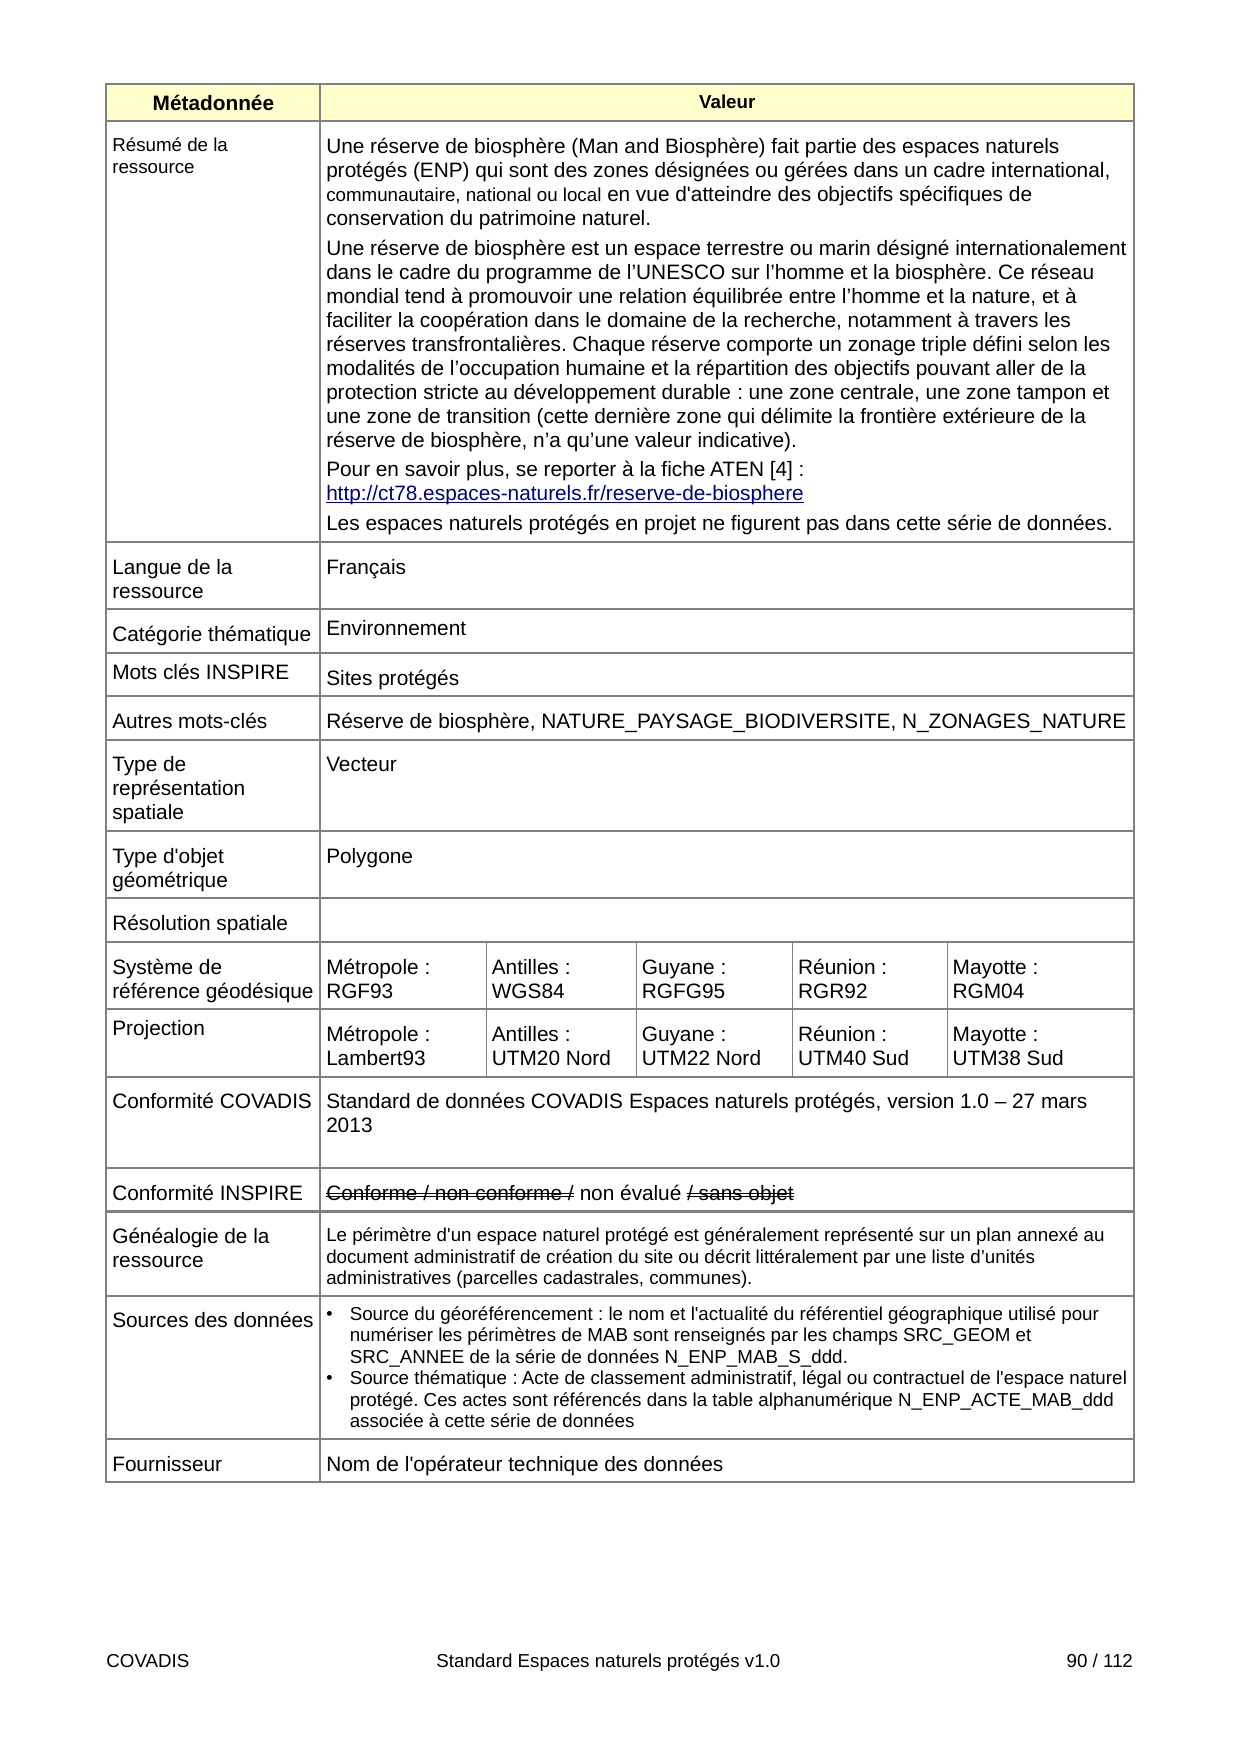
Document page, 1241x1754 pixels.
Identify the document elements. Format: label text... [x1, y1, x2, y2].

table_cell Type de représentation spatiale [107, 741, 319, 830]
table_header Métadonnée [107, 85, 319, 120]
table_cell Polygone [321, 832, 1133, 897]
table_cell Nom de l'opérateur technique des données [321, 1440, 1133, 1481]
table_cell Antilles : WGS84 [487, 943, 636, 1008]
table_cell Source du géoréférencement : le nom et l'actualité du référentiel géographique utilisé pour numériser les périmètres de MAB sont renseignés par les champs SRC_GEOM et SRC_ANNEE de la série de données N_ENP_MAB_S_ddd. Source thématique : Acte de classement administratif, légal ou contractuel de l'espace naturel protégé. Ces actes sont référencés dans la table alphanumérique N_ENP_ACTE_MAB_ddd associée à cette série de données [321, 1297, 1133, 1438]
table_header Valeur [321, 85, 1133, 120]
table_cell Réunion : UTM40 Sud [793, 1010, 947, 1076]
table_cell Mayotte : RGM04 [948, 943, 1133, 1008]
table_cell Résolution spatiale [107, 899, 319, 941]
table_cell Environnement [321, 610, 1133, 652]
table_cell Antilles : UTM20 Nord [487, 1010, 636, 1076]
table_cell Guyane : RGFG95 [637, 943, 792, 1008]
table_cell Mots clés INSPIRE [107, 654, 319, 695]
table_cell Conforme / non conforme / non évalué / sans objet [321, 1169, 1133, 1210]
table_cell Métropole : Lambert93 [321, 1010, 486, 1076]
table_cell Catégorie thématique [107, 610, 319, 652]
table_cell Mayotte : UTM38 Sud [948, 1010, 1133, 1076]
table_cell Système de référence géodésique [107, 943, 319, 1008]
table_cell Fournisseur [107, 1440, 319, 1481]
table_cell Conformité COVADIS [107, 1078, 319, 1167]
table_cell Autres mots-clés [107, 697, 319, 738]
table_cell Réunion : RGR92 [793, 943, 947, 1008]
table_cell Langue de la ressource [107, 543, 319, 608]
table_cell Généalogie de la ressource [107, 1213, 319, 1294]
table_cell Réserve de biosphère, NATURE_PAYSAGE_BIODIVERSITE, N_ZONAGES_NATURE [321, 697, 1133, 738]
table_cell [321, 899, 1133, 941]
table_cell Projection [107, 1010, 319, 1076]
table_cell Métropole : RGF93 [321, 943, 486, 1008]
table_cell Guyane : UTM22 Nord [637, 1010, 792, 1076]
table_cell Type d'objet géométrique [107, 832, 319, 897]
table_cell Une réserve de biosphère (Man and Biosphère) fait partie des espaces naturels protégés (ENP) qui sont des zones désignées ou gérées dans un cadre international, communautaire, national ou local en vue d'atteindre des objectifs spécifiques de conservation du patrimoine naturel. Une réserve de biosphère est un espace terrestre ou marin désigné internationalement dans le cadre du programme de l’UNESCO sur l’homme et la biosphère. Ce réseau mondial tend à promouvoir une relation équilibrée entre l’homme et la nature, et à faciliter la coopération dans le domaine de la recherche, notamment à travers les réserves transfrontalières. Chaque réserve comporte un zonage triple défini selon les modalités de l’occupation humaine et la répartition des objectifs pouvant aller de la protection stricte au développement durable : une zone centrale, une zone tampon et une zone de transition (cette dernière zone qui délimite la frontière extérieure de la réserve de biosphère, n’a qu’une valeur indicative). Pour en savoir plus, se reporter à la fiche ATEN [4] : http://ct78.espaces-naturels.fr/reserve-de-biosphere Les espaces naturels protégés en projet ne figurent pas dans cette série de données. [321, 122, 1133, 541]
table_cell Sites protégés [321, 654, 1133, 695]
table_cell Sources des données [107, 1297, 319, 1438]
table_cell Standard de données COVADIS Espaces naturels protégés, version 1.0 – 27 mars 2013 [321, 1078, 1133, 1167]
table_cell Résumé de la ressource [107, 122, 319, 541]
table_cell Le périmètre d'un espace naturel protégé est généralement représenté sur un plan annexé au document administratif de création du site ou décrit littéralement par une liste d’unités administratives (parcelles cadastrales, communes). [321, 1213, 1133, 1294]
table_cell Vecteur [321, 741, 1133, 830]
table_cell Conformité INSPIRE [107, 1169, 319, 1210]
table_cell Français [321, 543, 1133, 608]
